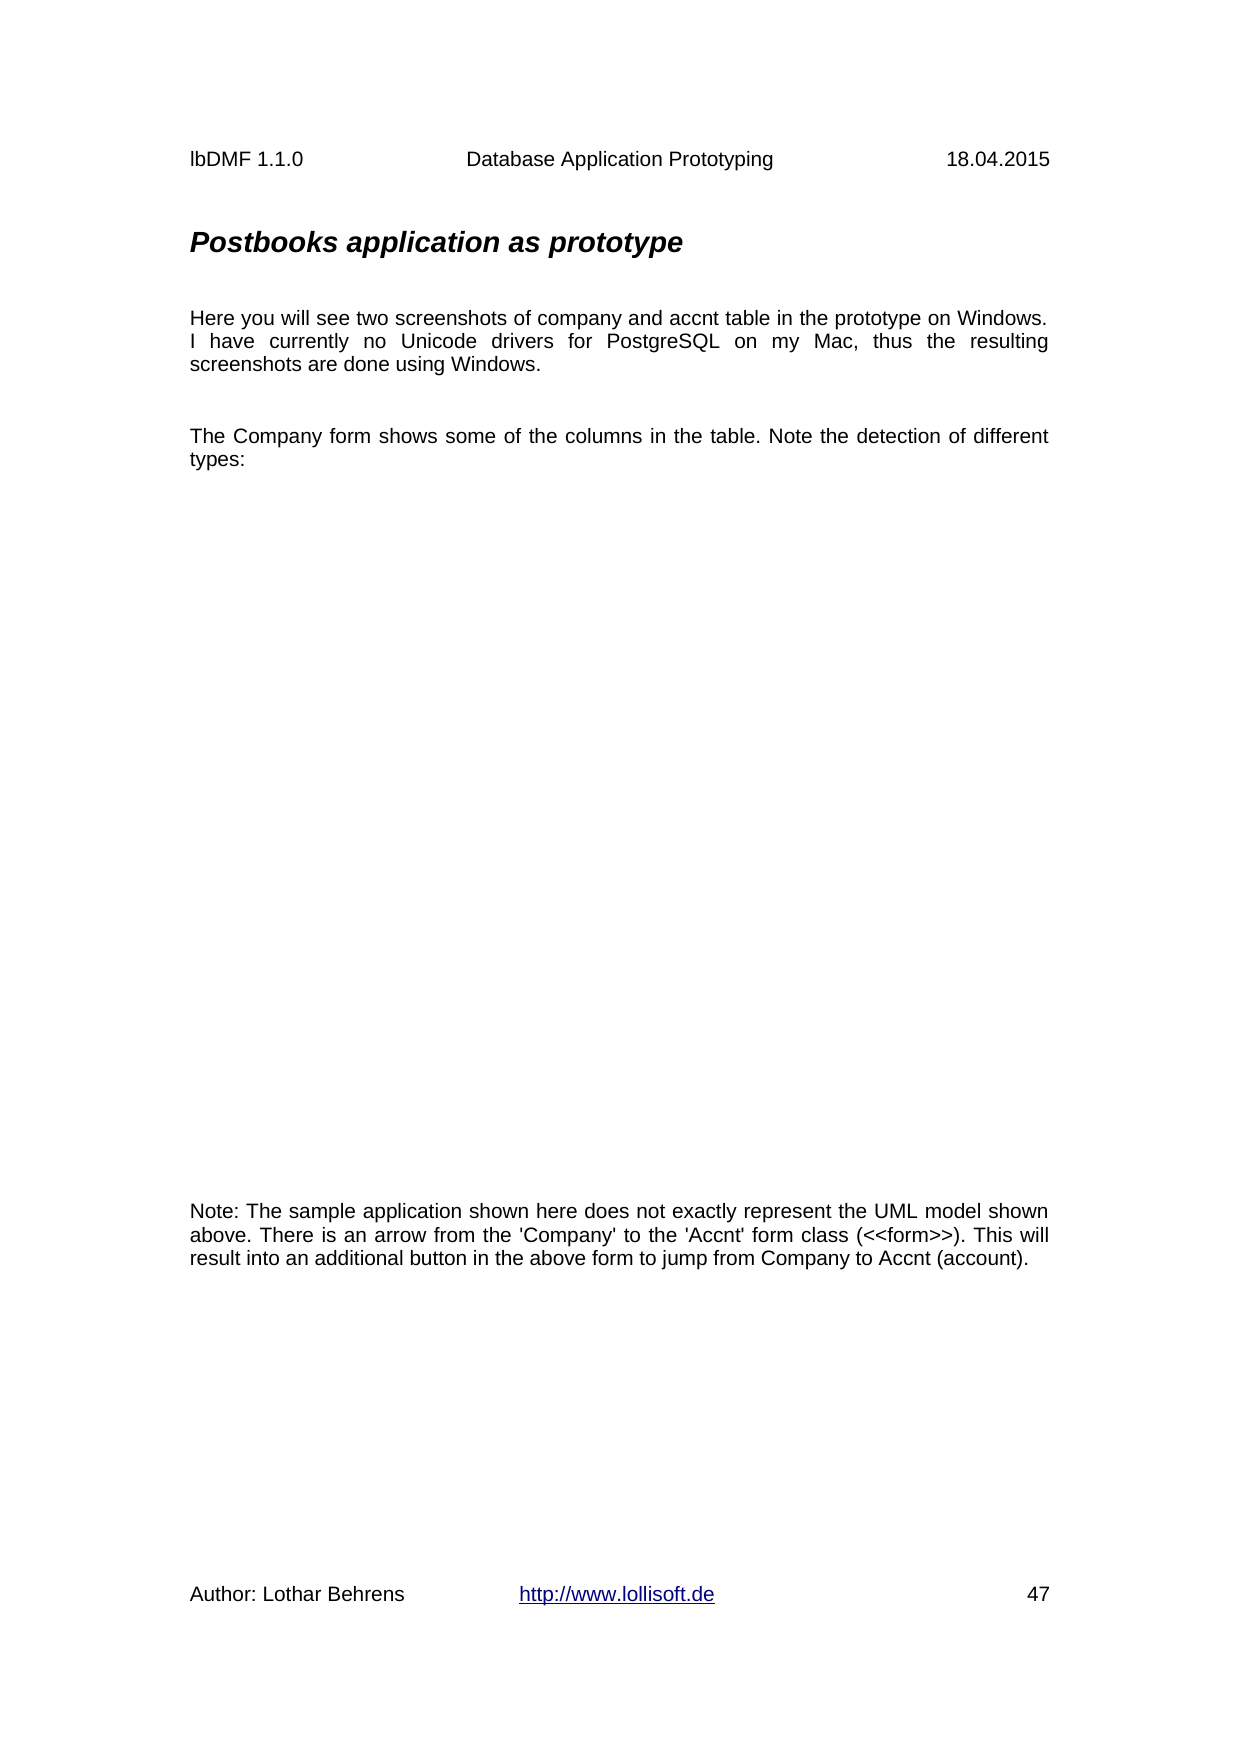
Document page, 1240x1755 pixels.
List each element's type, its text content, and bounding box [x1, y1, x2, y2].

subtitle Postbooks application as prototype [189, 226, 1050, 258]
text Here you will see two screenshots of company and accnt table in the prototype on Windows. I have currently no Unicode drivers for PostgreSQL on my Mac, thus the resulting screenshots are done using Windows. [189, 306, 1050, 376]
text The Company form shows some of the columns in the table. Note the detection of different types: [189, 424, 1050, 471]
text Note: The sample application shown here does not exactly represent the UML model shown above. There is an arrow from the 'Company' to the 'Accnt' form class (<<form>>). This will result into an additional button in the above form to jump from Company to Accnt (account). [189, 1200, 1050, 1270]
